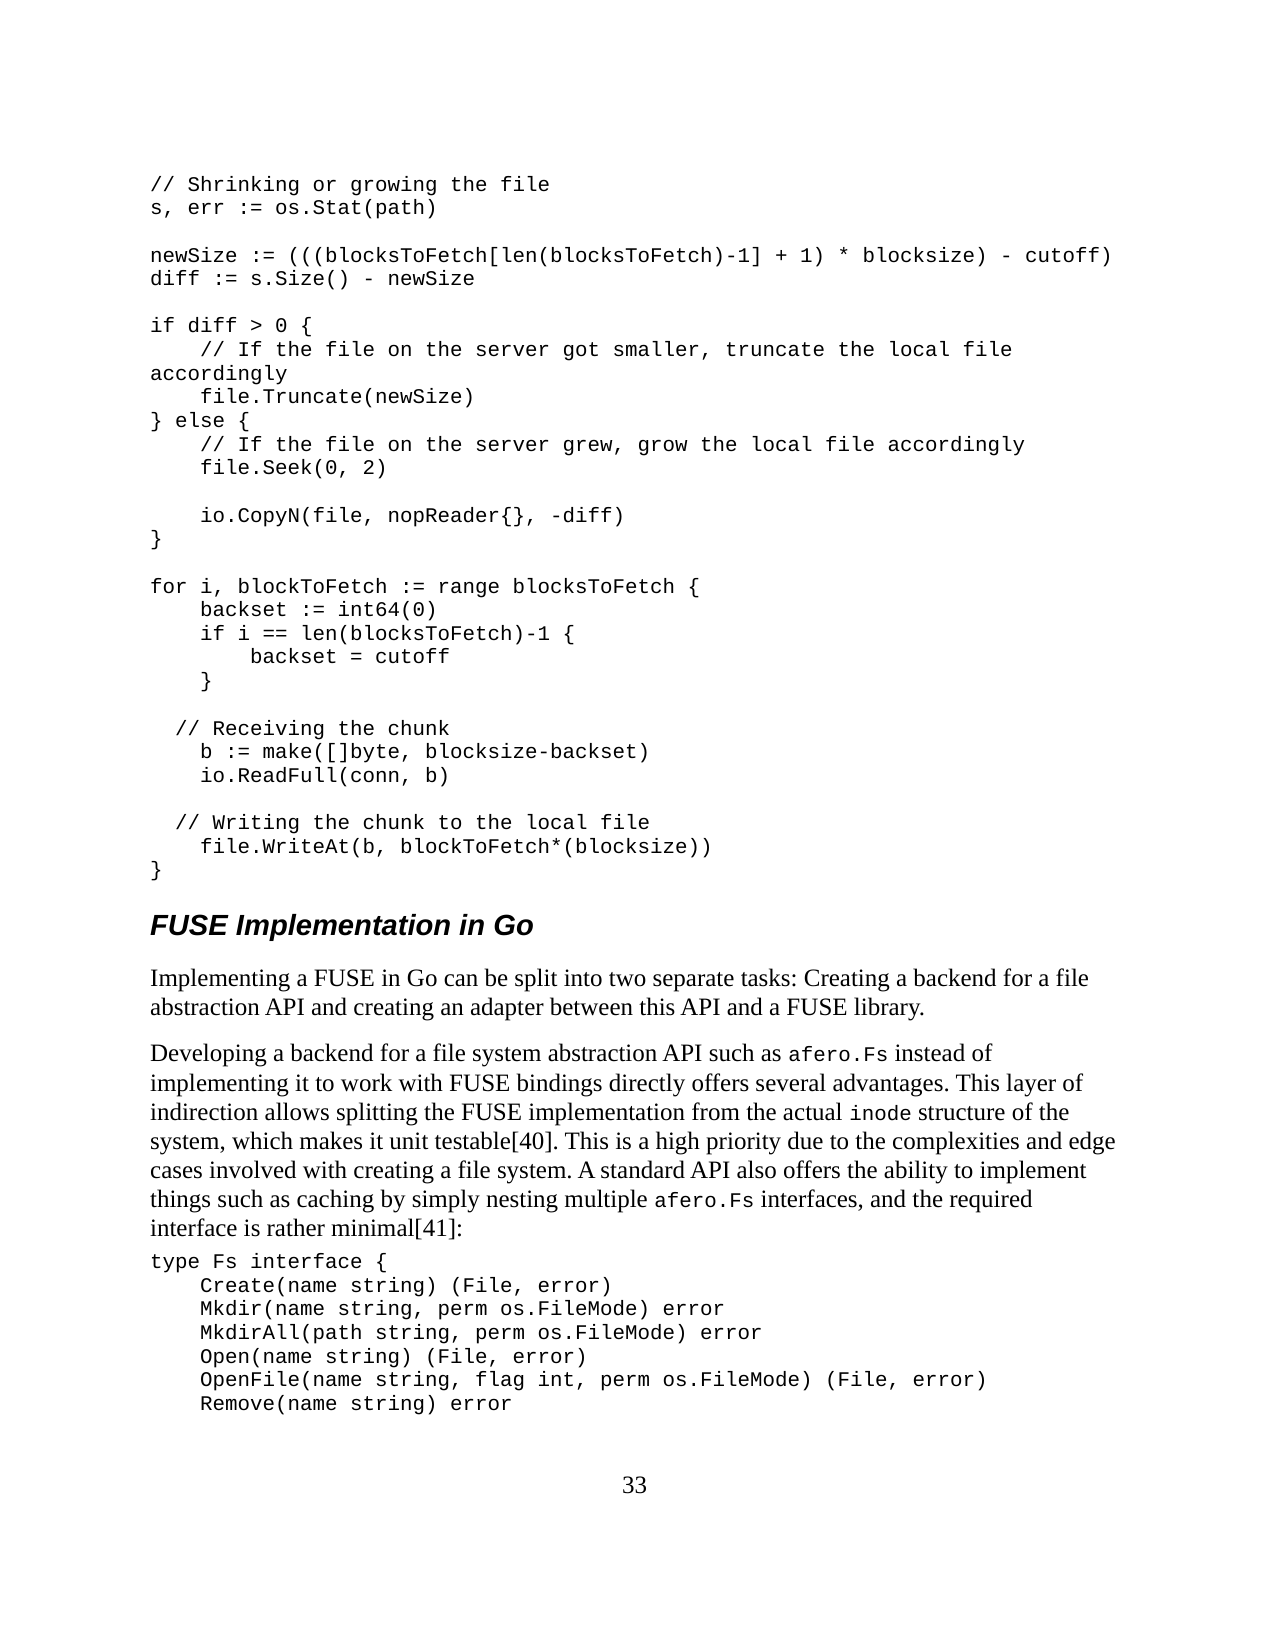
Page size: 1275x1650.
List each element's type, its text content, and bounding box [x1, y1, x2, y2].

text Developing a backend for a file system abstraction API such as afero.Fs instead of implementing it to work with FUSE bindings directly offers several advantages. This layer of indirection allows splitting the FUSE implementation from the actual inode structure of the system, which makes it unit testable[40]. This is a high priority due to the complexities and edge cases involved with creating a file system. A standard API also offers the ability to implement things such as caching by simply nesting multiple afero.Fs interfaces, and the required interface is rather minimal[41]: [150, 1038, 1125, 1242]
text file.Truncate(newSize) [150, 386, 1125, 410]
text } else { [150, 410, 1125, 434]
text io.ReadFull(conn, b) [150, 765, 1125, 788]
text MkdirAll(path string, perm os.FileMode) error [150, 1322, 1125, 1346]
text if diff > 0 { [150, 316, 1125, 339]
text OpenFile(name string, flag int, perm os.FileMode) (File, error) [150, 1369, 1125, 1393]
text Mkdir(name string, perm os.FileMode) error [150, 1298, 1125, 1322]
text newSize := (((blocksToFetch[len(blocksToFetch)-1] + 1) * blocksize) - cutoff) [150, 244, 1125, 268]
text } [150, 859, 1125, 883]
subtitle FUSE Implementation in Go [150, 908, 1125, 942]
text for i, blockToFetch := range blocksToFetch { [150, 576, 1125, 599]
text // Receiving the chunk [150, 717, 1125, 741]
text if i == len(blocksToFetch)-1 { [150, 623, 1125, 647]
text type Fs interface { [150, 1251, 1125, 1275]
text b := make([]byte, blocksize-backset) [150, 741, 1125, 765]
text // Shrinking or growing the file [150, 174, 1125, 197]
text io.CopyN(file, nopReader{}, -diff) [150, 505, 1125, 528]
text backset := int64(0) [150, 599, 1125, 623]
text // If the file on the server grew, grow the local file accordingly [150, 434, 1125, 457]
text // If the file on the server got smaller, truncate the local file accordingly [150, 339, 1125, 386]
text backset = cutoff [150, 647, 1125, 670]
text Implementing a FUSE in Go can be split into two separate tasks: Creating a backend for a file abstraction API and creating an adapter between this API and a FUSE library. [150, 963, 1125, 1021]
text Create(name string) (File, error) [150, 1275, 1125, 1298]
text file.WriteAt(b, blockToFetch*(blocksize)) [150, 836, 1125, 859]
text Open(name string) (File, error) [150, 1346, 1125, 1369]
text s, err := os.Stat(path) [150, 197, 1125, 221]
text file.Seek(0, 2) [150, 457, 1125, 481]
text diff := s.Size() - newSize [150, 268, 1125, 292]
text } [150, 670, 1125, 694]
text Remove(name string) error [150, 1393, 1125, 1417]
text } [150, 528, 1125, 552]
text // Writing the chunk to the local file [150, 812, 1125, 836]
